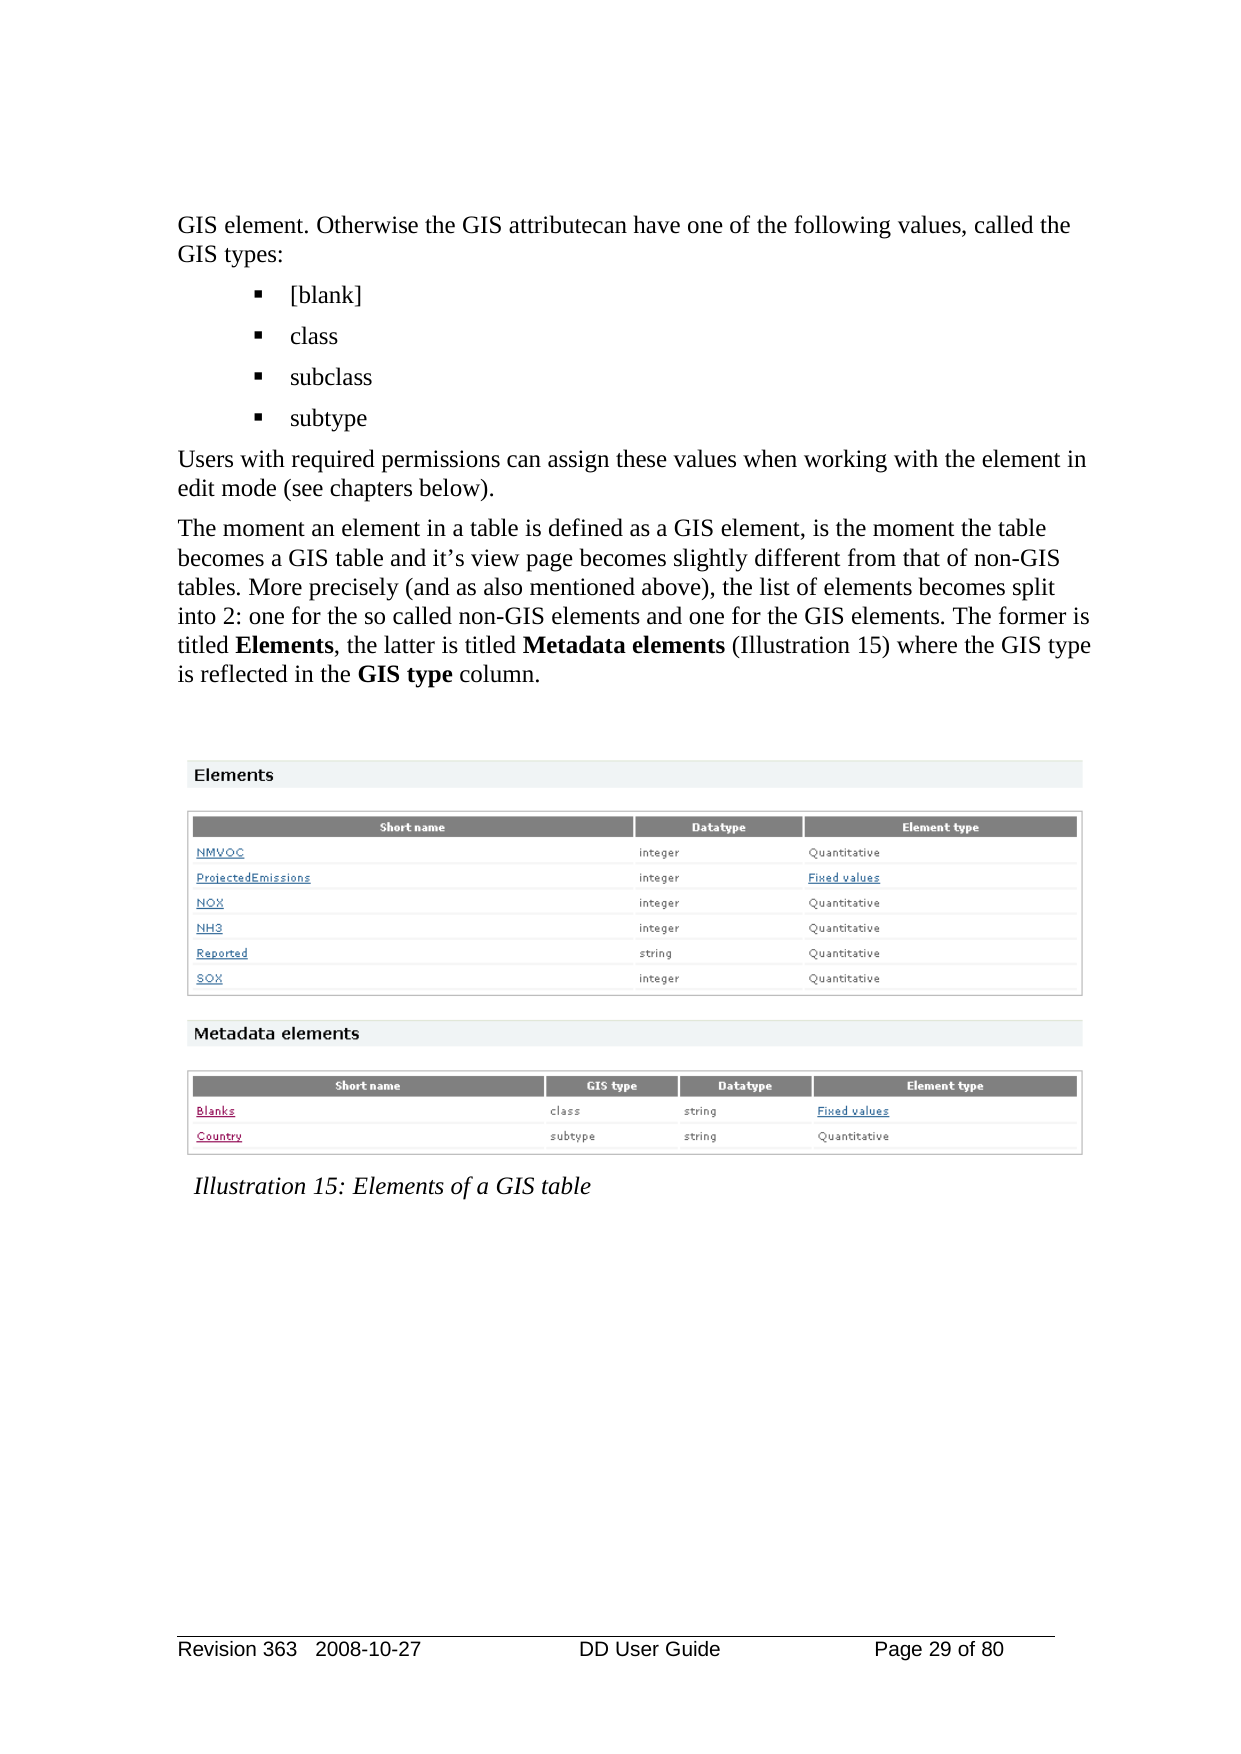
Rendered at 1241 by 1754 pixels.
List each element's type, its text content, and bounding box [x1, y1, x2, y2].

list [blank] [252, 280, 1092, 309]
picture [177, 749, 1093, 1171]
list subtype [252, 403, 1092, 432]
text GIS element. Otherwise the GIS attributecan have one of the following values, called the GIS types: [177, 210, 1092, 268]
text The moment an element in a table is defined as a GIS element, is the moment the table becomes a GIS table and it’s view page becomes slightly different from that of non-GIS tables. More precisely (and as also mentioned above), the list of elements becomes split into 2: one for the so called non-GIS elements and one for the GIS elements. The former is titled Elements, the latter is titled Metadata elements (Illustration 15) where the GIS type is reflected in the GIS type column. [177, 513, 1092, 688]
list subclass [252, 362, 1092, 391]
text Illustration 15: Elements of a GIS table [194, 1171, 1076, 1200]
list class [252, 321, 1092, 350]
text Users with required permissions can assign these values when working with the element in edit mode (see chapters below). [177, 443, 1092, 502]
